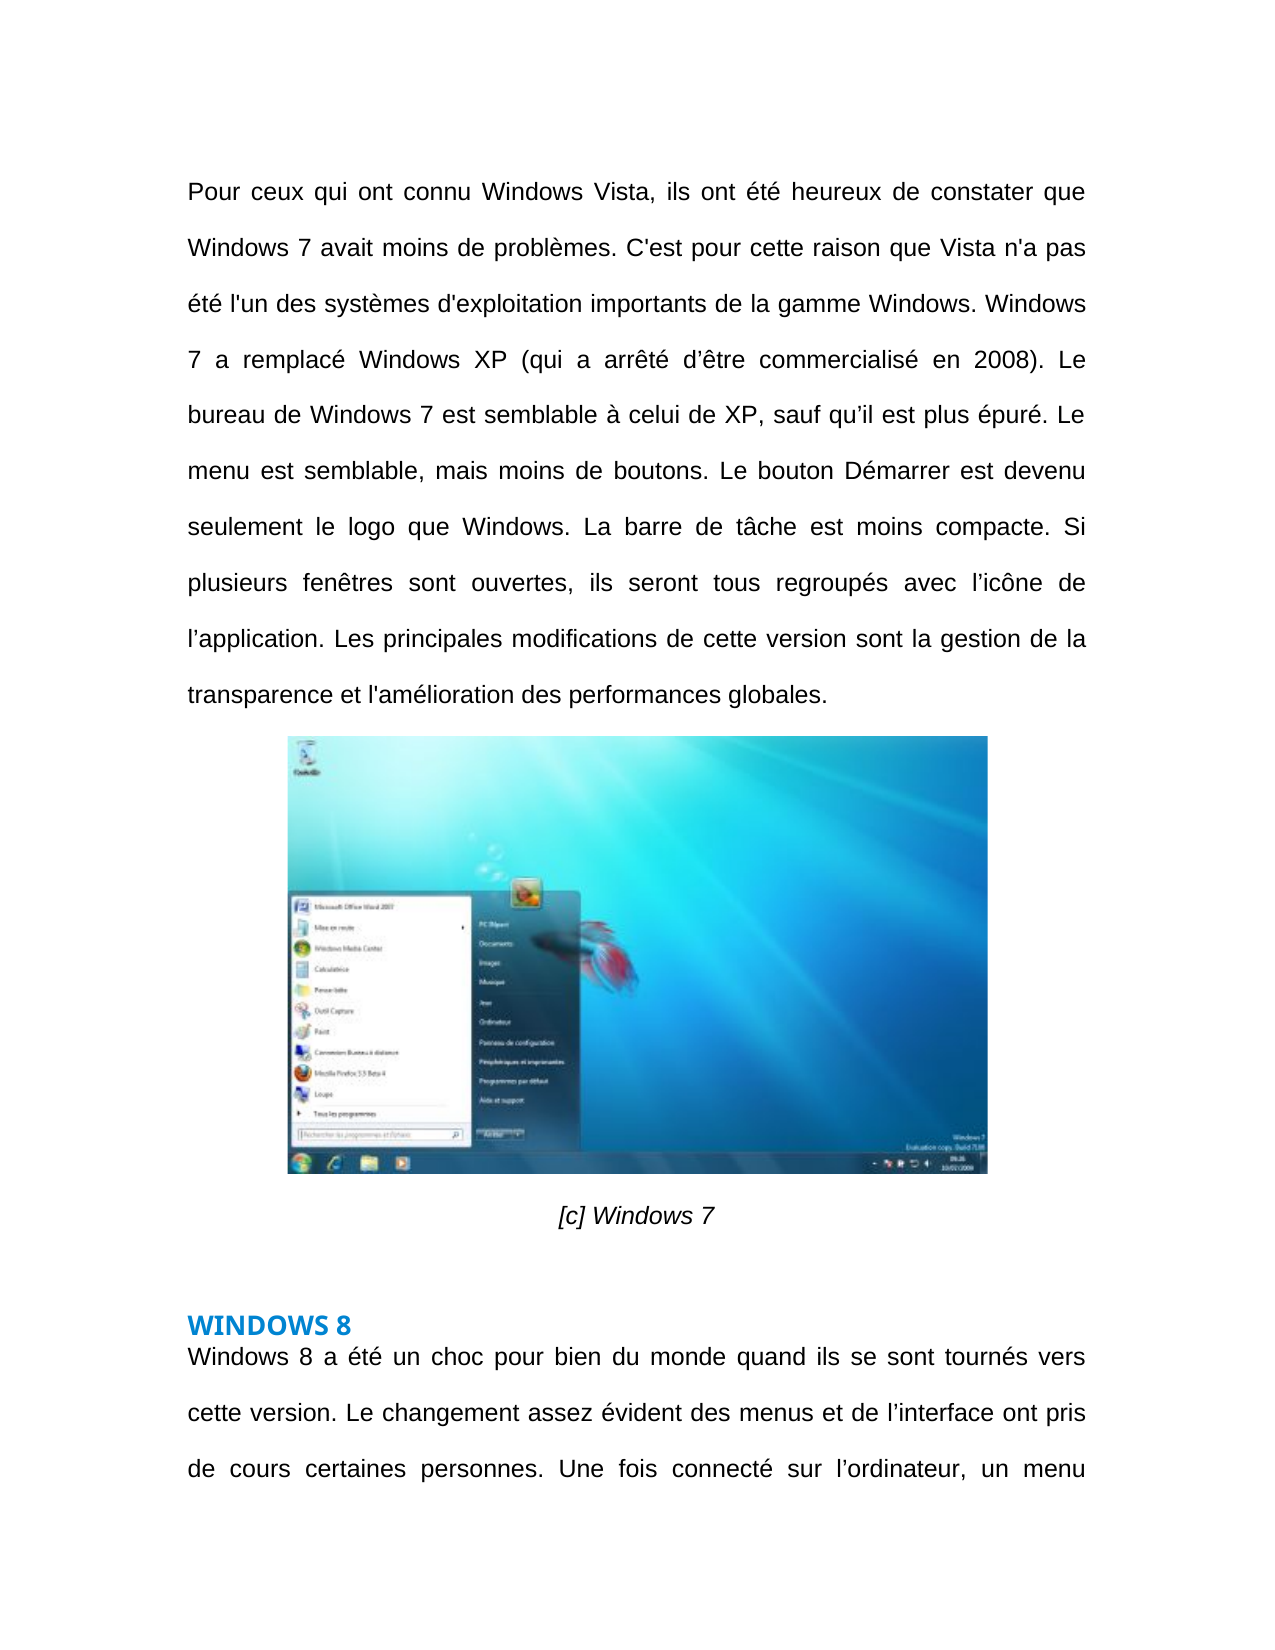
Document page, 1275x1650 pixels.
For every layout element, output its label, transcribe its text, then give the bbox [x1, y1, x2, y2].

picture [287, 736, 988, 1174]
text Pour ceux qui ont connu Windows Vista, ils ont été heureux de constater que Windows 7 avait moins de problèmes. C'est pour cette raison que Vista n'a pas été l'un des systèmes d'exploitation importants de la gamme Windows. Windows 7 a remplacé Windows XP (qui a arrêté d’être commercialisé en 2008). Le bureau de Windows 7 est semblable à celui de XP, sauf qu’il est plus épuré. Le menu est semblable, mais moins de boutons. Le bouton Démarrer est devenu seulement le logo que Windows. La barre de tâche est moins compacte. Si plusieurs fenêtres sont ouvertes, ils seront tous regroupés avec l’icône de l’application. Les principales modifications de cette version sont la gestion de la transparence et l'amélioration des performances globales. [187, 178, 1087, 708]
subtitle WINDOWS 8 [187, 1306, 1087, 1343]
text Windows 8 a été un choc pour bien du monde quand ils se sont tournés vers cette version. Le changement assez évident des menus et de l’interface ont pris de cours certaines personnes. Une fois connecté sur l’ordinateur, un menu [187, 1343, 1087, 1483]
text [c] Windows 7 [187, 1202, 1087, 1229]
